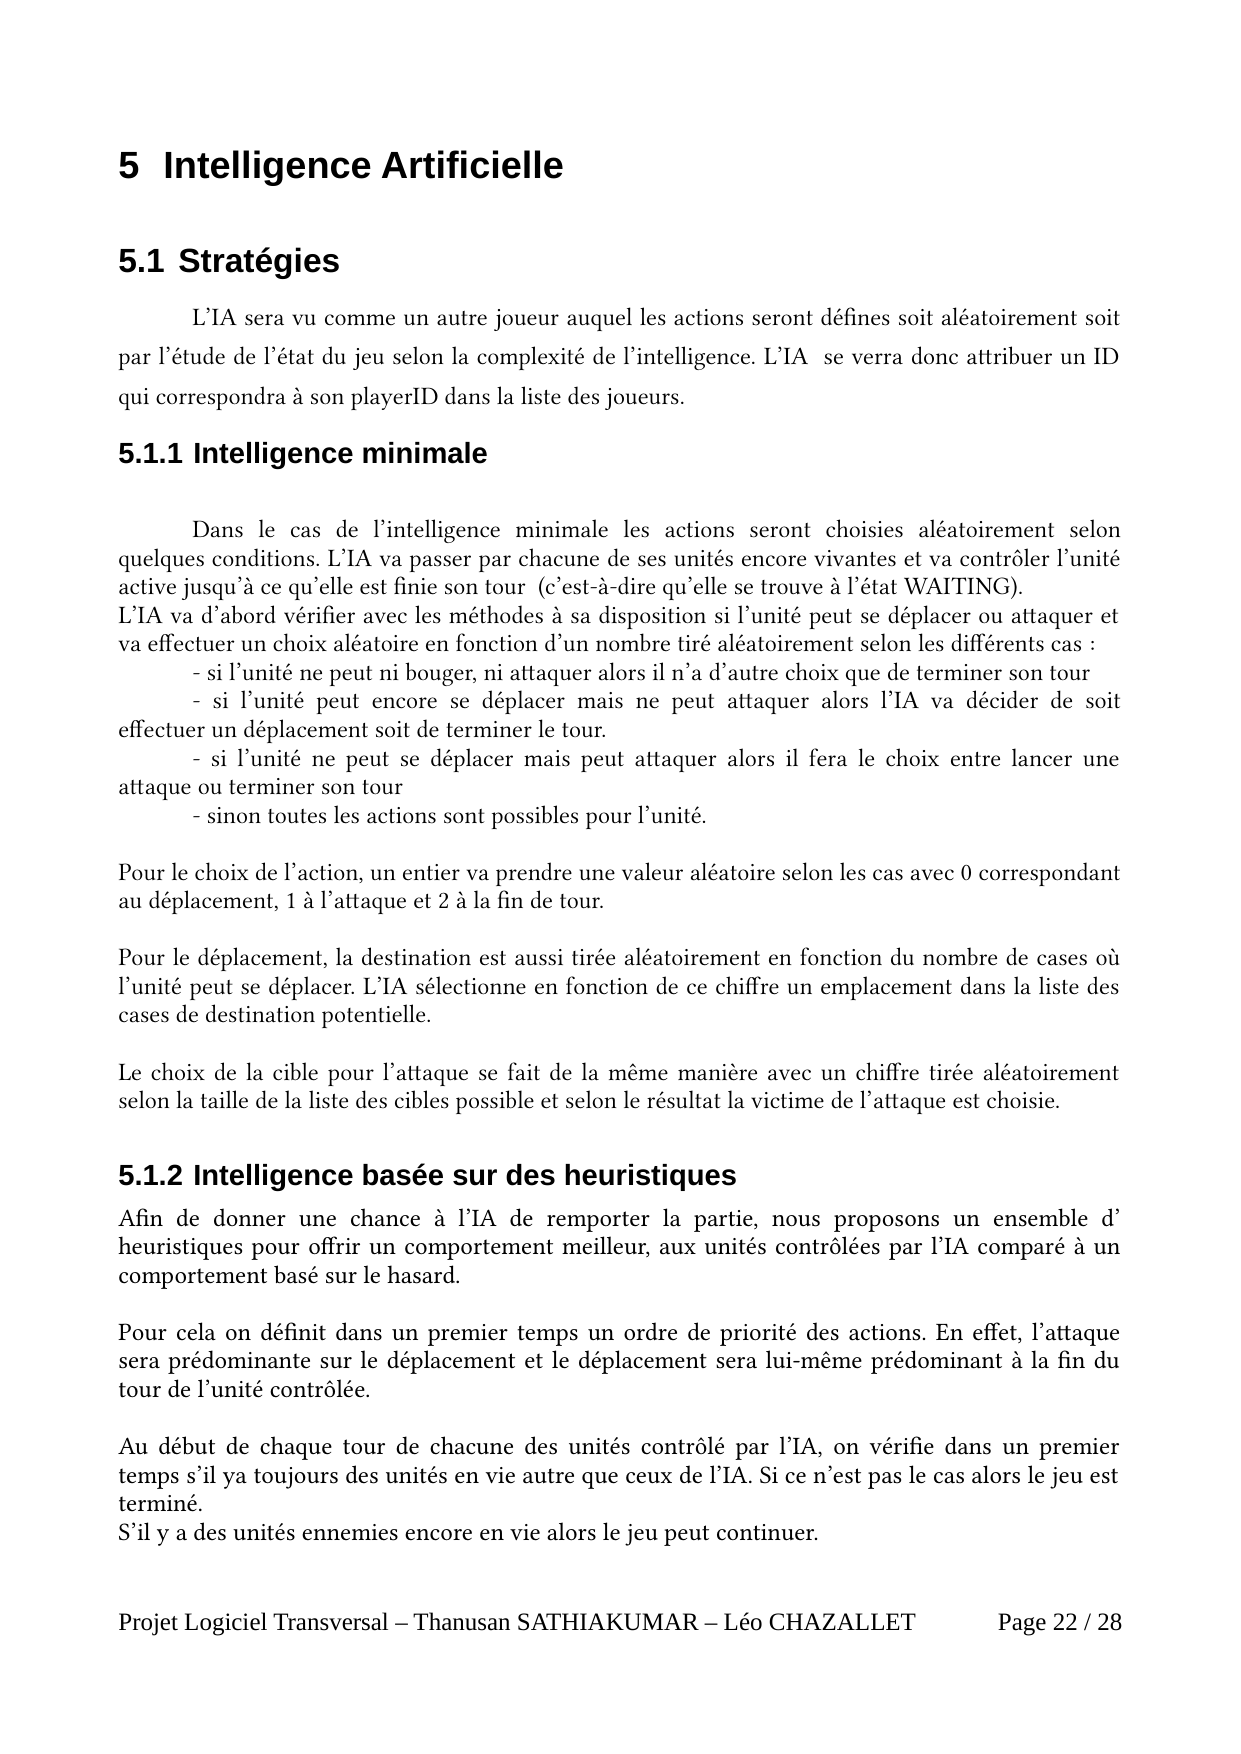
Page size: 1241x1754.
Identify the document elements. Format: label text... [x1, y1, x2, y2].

text - si l’unité ne peut se déplacer mais peut attaquer alors il fera le choix entre lancer une attaque ou terminer son tour [118, 743, 1122, 801]
text - sinon toutes les actions sont possibles pour l’unité. [118, 801, 1122, 829]
text S’il y a des unités ennemies encore en vie alors le jeu peut continuer. [118, 1518, 1122, 1546]
text Pour le déplacement, la destination est aussi tirée aléatoirement en fonction du nombre de cases où l’unité peut se déplacer. L’IA sélectionne en fonction de ce chiffre un emplacement dans la liste des cases de destination potentielle. [118, 943, 1122, 1029]
text - si l’unité peut encore se déplacer mais ne peut attaquer alors l’IA va décider de soit effectuer un déplacement soit de terminer le tour. [118, 686, 1122, 743]
text - si l’unité ne peut ni bouger, ni attaquer alors il n’a d’autre choix que de terminer son tour [118, 658, 1122, 686]
text L’IA va d’abord vérifier avec les méthodes à sa disposition si l’unité peut se déplacer ou attaquer et va effectuer un choix aléatoire en fonction d’un nombre tiré aléatoirement selon les différents cas : [118, 601, 1122, 658]
subtitle Stratégies [118, 241, 1122, 279]
text Pour cela on définit dans un premier temps un ordre de priorité des actions. En effet, l’attaque sera prédominante sur le déplacement et le déplacement sera lui-même prédominant à la fin du tour de l’unité contrôlée. [118, 1318, 1122, 1403]
subtitle Intelligence basée sur des heuristiques [118, 1158, 1122, 1191]
subtitle Intelligence minimale [118, 436, 1122, 469]
text Pour le choix de l’action, un entier va prendre une valeur aléatoire selon les cas avec 0 correspondant au déplacement, 1 à l’attaque et 2 à la fin de tour. [118, 858, 1122, 915]
text Dans le cas de l’intelligence minimale les actions seront choisies aléatoirement selon quelques conditions. L’IA va passer par chacune de ses unités encore vivantes et va contrôler l’unité active jusqu’à ce qu’elle est finie son tour (c’est-à-dire qu’elle se trouve à l’état WAITING). [118, 515, 1122, 601]
subtitle Intelligence Artificielle [118, 143, 1122, 187]
text Le choix de la cible pour l’attaque se fait de la même manière avec un chiffre tirée aléatoirement selon la taille de la liste des cibles possible et selon le résultat la victime de l’attaque est choisie. [118, 1057, 1122, 1114]
text Afin de donner une chance à l’IA de remporter la partie, nous proposons un ensemble d’ heuristiques pour offrir un comportement meilleur, aux unités contrôlées par l’IA comparé à un comportement basé sur le hasard. [118, 1204, 1122, 1289]
text Au début de chaque tour de chacune des unités contrôlé par l’IA, on vérifie dans un premier temps s’il ya toujours des unités en vie autre que ceux de l’IA. Si ce n’est pas le cas alors le jeu est terminé. [118, 1432, 1122, 1518]
text L’IA sera vu comme un autre joueur auquel les actions seront défines soit aléatoirement soit par l’étude de l’état du jeu selon la complexité de l’intelligence. L’IA se verra donc attribuer un ID qui correspondra à son playerID dans la liste des joueurs. [118, 303, 1122, 410]
